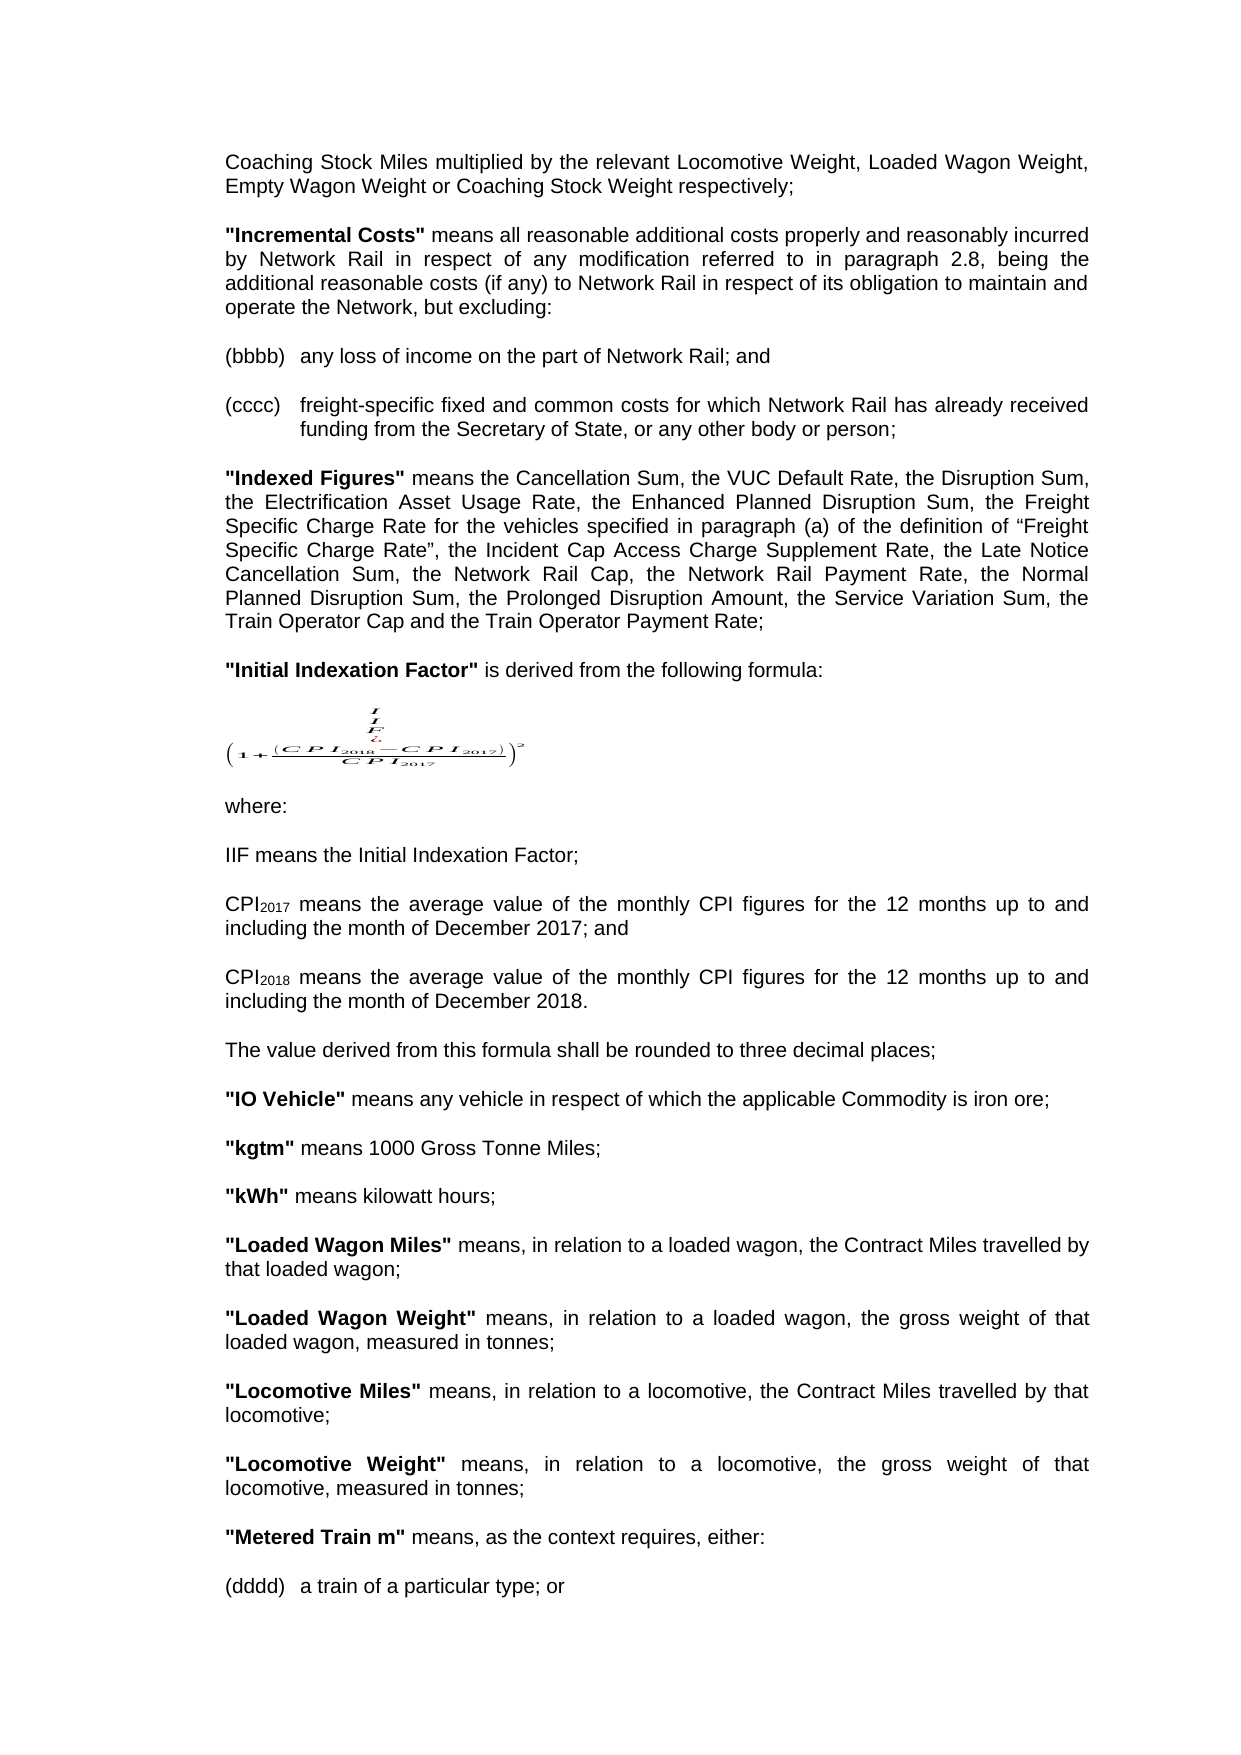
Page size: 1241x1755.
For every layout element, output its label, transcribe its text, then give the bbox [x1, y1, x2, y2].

text The value derived from this formula shall be rounded to three decimal places; [225, 1037, 1090, 1061]
text "Locomotive Miles" means, in relation to a locomotive, the Contract Miles travelled by that locomotive; [225, 1379, 1090, 1427]
subtitle freight-specific fixed and common costs for which Network Rail has already received funding from the Secretary of State, or any other body or person; [225, 393, 1090, 441]
text CPI2018 means the average value of the monthly CPI figures for the 12 months up to and including the month of December 2018. [225, 964, 1090, 1012]
text CPI2017 means the average value of the monthly CPI figures for the 12 months up to and including the month of December 2017; and [225, 892, 1090, 939]
text "Loaded Wagon Weight" means, in relation to a loaded wagon, the gross weight of that loaded wagon, measured in tonnes; [225, 1306, 1090, 1354]
text "kgtm" means 1000 Gross Tonne Miles; [225, 1135, 1090, 1159]
text "Initial Indexation Factor" is derived from the following formula: [225, 658, 1090, 682]
subtitle a train of a particular type; or [225, 1574, 1090, 1598]
text "Loaded Wagon Miles" means, in relation to a loaded wagon, the Contract Miles travelled by that loaded wagon; [225, 1233, 1090, 1281]
text "kWh" means kilowatt hours; [225, 1184, 1090, 1208]
text "IO Vehicle" means any vehicle in respect of which the applicable Commodity is iron ore; [225, 1086, 1090, 1110]
text "Incremental Costs" means all reasonable additional costs properly and reasonably incurred by Network Rail in respect of any modification referred to in paragraph 2.8, being the additional reasonable costs (if any) to Network Rail in respect of its obligation to maintain and operate the Network, but excluding: [225, 223, 1090, 319]
text Coaching Stock Miles multiplied by the relevant Locomotive Weight, Loaded Wagon Weight, Empty Wagon Weight or Coaching Stock Weight respectively; [225, 150, 1090, 198]
text "Metered Train m" means, as the context requires, either: [225, 1525, 1090, 1549]
text "Locomotive Weight" means, in relation to a locomotive, the gross weight of that locomotive, measured in tonnes; [225, 1452, 1090, 1500]
text where: [225, 794, 1090, 818]
text IIF means the Initial Indexation Factor; [225, 843, 1090, 867]
subtitle any loss of income on the part of Network Rail; and [225, 344, 1090, 368]
text "Indexed Figures" means the Cancellation Sum, the VUC Default Rate, the Disruption Sum, the Electrification Asset Usage Rate, the Enhanced Planned Disruption Sum, the Freight Specific Charge Rate for the vehicles specified in paragraph (a) of the definition of “Freight Specific Charge Rate”, the Incident Cap Access Charge Supplement Rate, the Late Notice Cancellation Sum, the Network Rail Cap, the Network Rail Payment Rate, the Normal Planned Disruption Sum, the Prolonged Disruption Amount, the Service Variation Sum, the Train Operator Cap and the Train Operator Payment Rate; [225, 466, 1090, 633]
